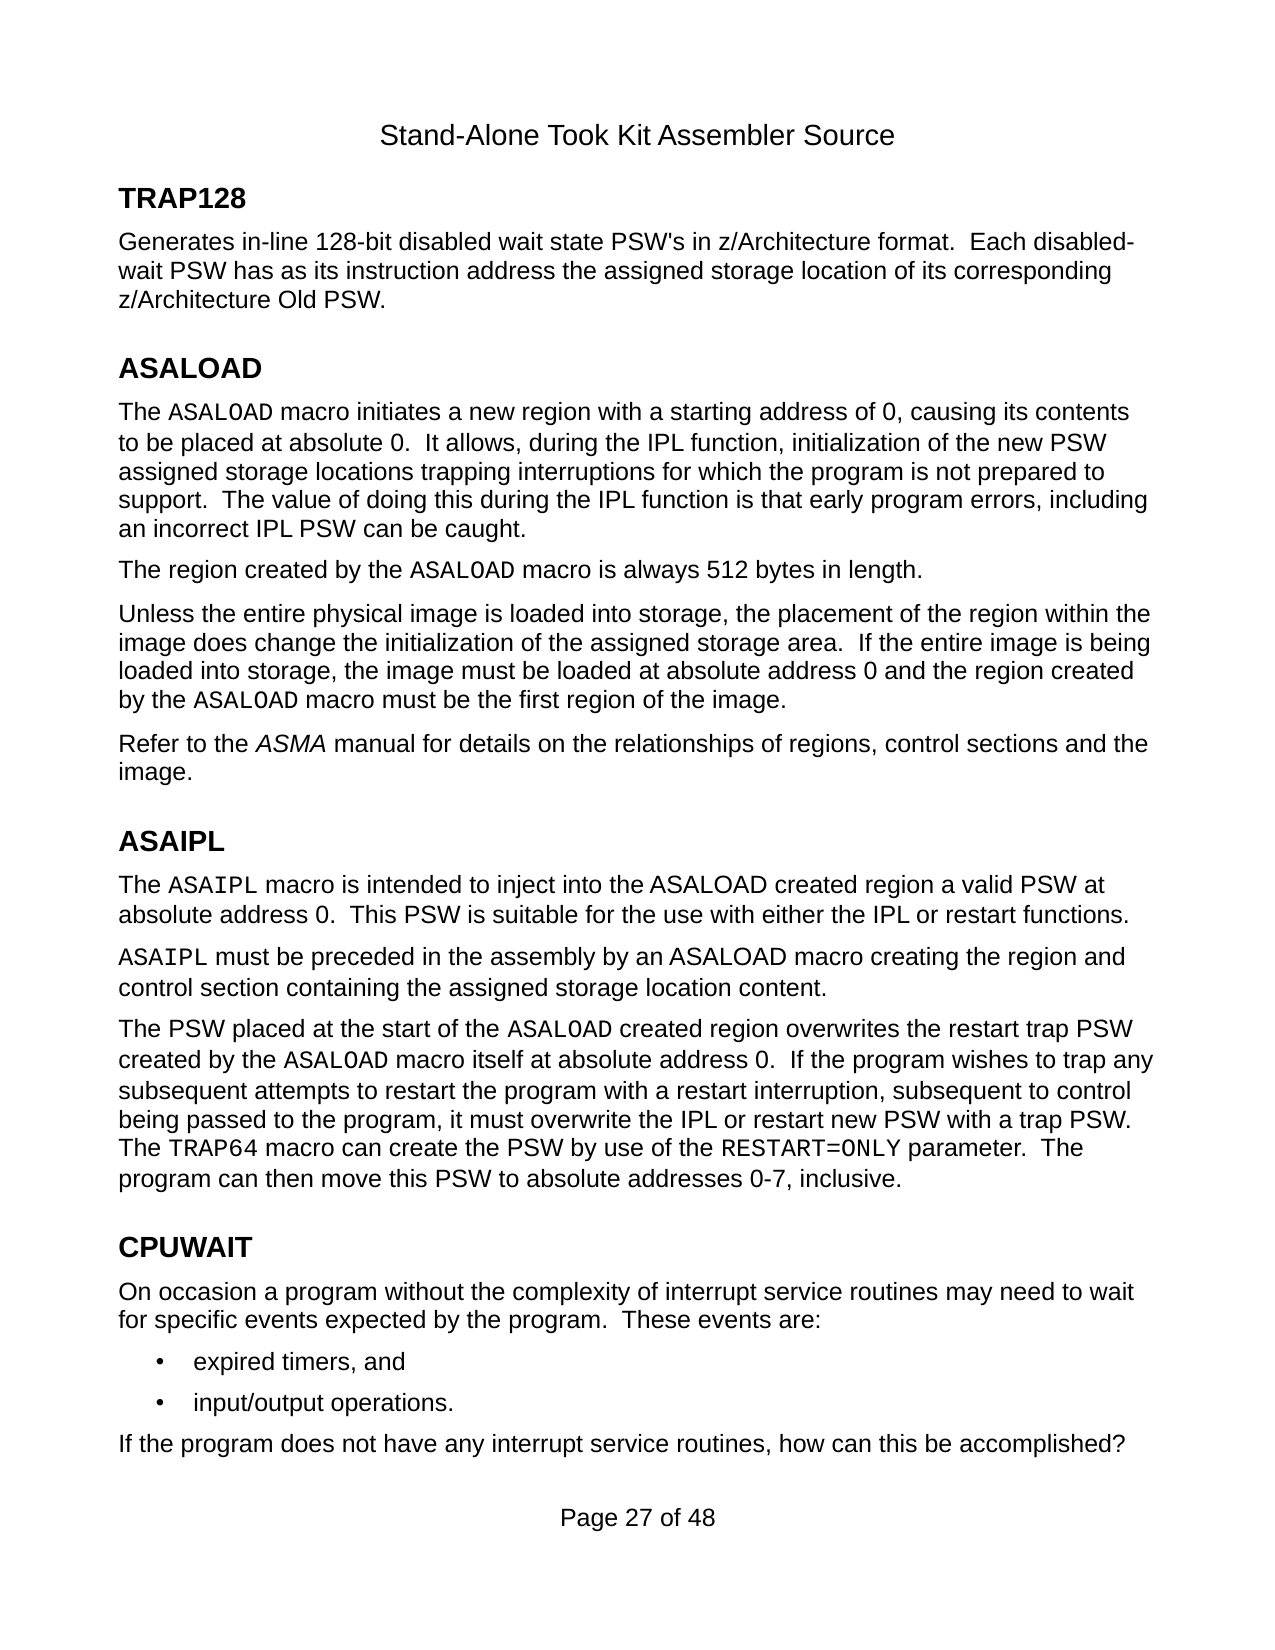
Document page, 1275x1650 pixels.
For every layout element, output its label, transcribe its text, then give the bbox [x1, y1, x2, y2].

list expired timers, and [156, 1347, 1157, 1375]
subtitle TRAP128 [118, 181, 1157, 215]
text On occasion a program without the complexity of interrupt service routines may need to wait for specific events expected by the program. These events are: [118, 1277, 1157, 1334]
subtitle CPUWAIT [118, 1231, 1157, 1264]
text The PSW placed at the start of the ASALOAD created region overwrites the restart trap PSW created by the ASALOAD macro itself at absolute address 0. If the program wishes to trap any subsequent attempts to restart the program with a restart interruption, subsequent to control being passed to the program, it must overwrite the IPL or restart new PSW with a trap PSW. The TRAP64 macro can create the PSW by use of the RESTART=ONLY parameter. The program can then move this PSW to absolute addresses 0-7, inclusive. [118, 1014, 1157, 1193]
text The region created by the ASALOAD macro is always 512 bytes in length. [118, 555, 1157, 586]
text ASAIPL must be preceded in the assembly by an ASALOAD macro creating the region and control section containing the assigned storage location content. [118, 942, 1157, 1001]
text The ASALOAD macro initiates a new region with a starting address of 0, causing its contents to be placed at absolute 0. It allows, during the IPL function, initialization of the new PSW assigned storage locations trapping interruptions for which the program is not prepared to support. The value of doing this during the IPL function is that early program errors, including an incorrect IPL PSW can be caught. [118, 397, 1157, 543]
text Generates in-line 128-bit disabled wait state PSW's in z/Architecture format. Each disabled-wait PSW has as its instruction address the assigned storage location of its corresponding z/Architecture Old PSW. [118, 227, 1157, 313]
text Unless the entire physical image is loaded into storage, the placement of the region within the image does change the initialization of the assigned storage area. If the entire image is being loaded into storage, the image must be loaded at absolute address 0 and the region created by the ASALOAD macro must be the first region of the image. [118, 599, 1157, 716]
text Refer to the ASMA manual for details on the relationships of regions, control sections and the image. [118, 728, 1157, 786]
subtitle ASAIPL [118, 823, 1157, 857]
subtitle ASALOAD [118, 351, 1157, 384]
text If the program does not have any interrupt service routines, how can this be accomplished? [118, 1429, 1157, 1458]
text The ASAIPL macro is intended to inject into the ASALOAD created region a valid PSW at absolute address 0. This PSW is suitable for the use with either the IPL or restart functions. [118, 869, 1157, 929]
list input/output operations. [156, 1388, 1157, 1417]
